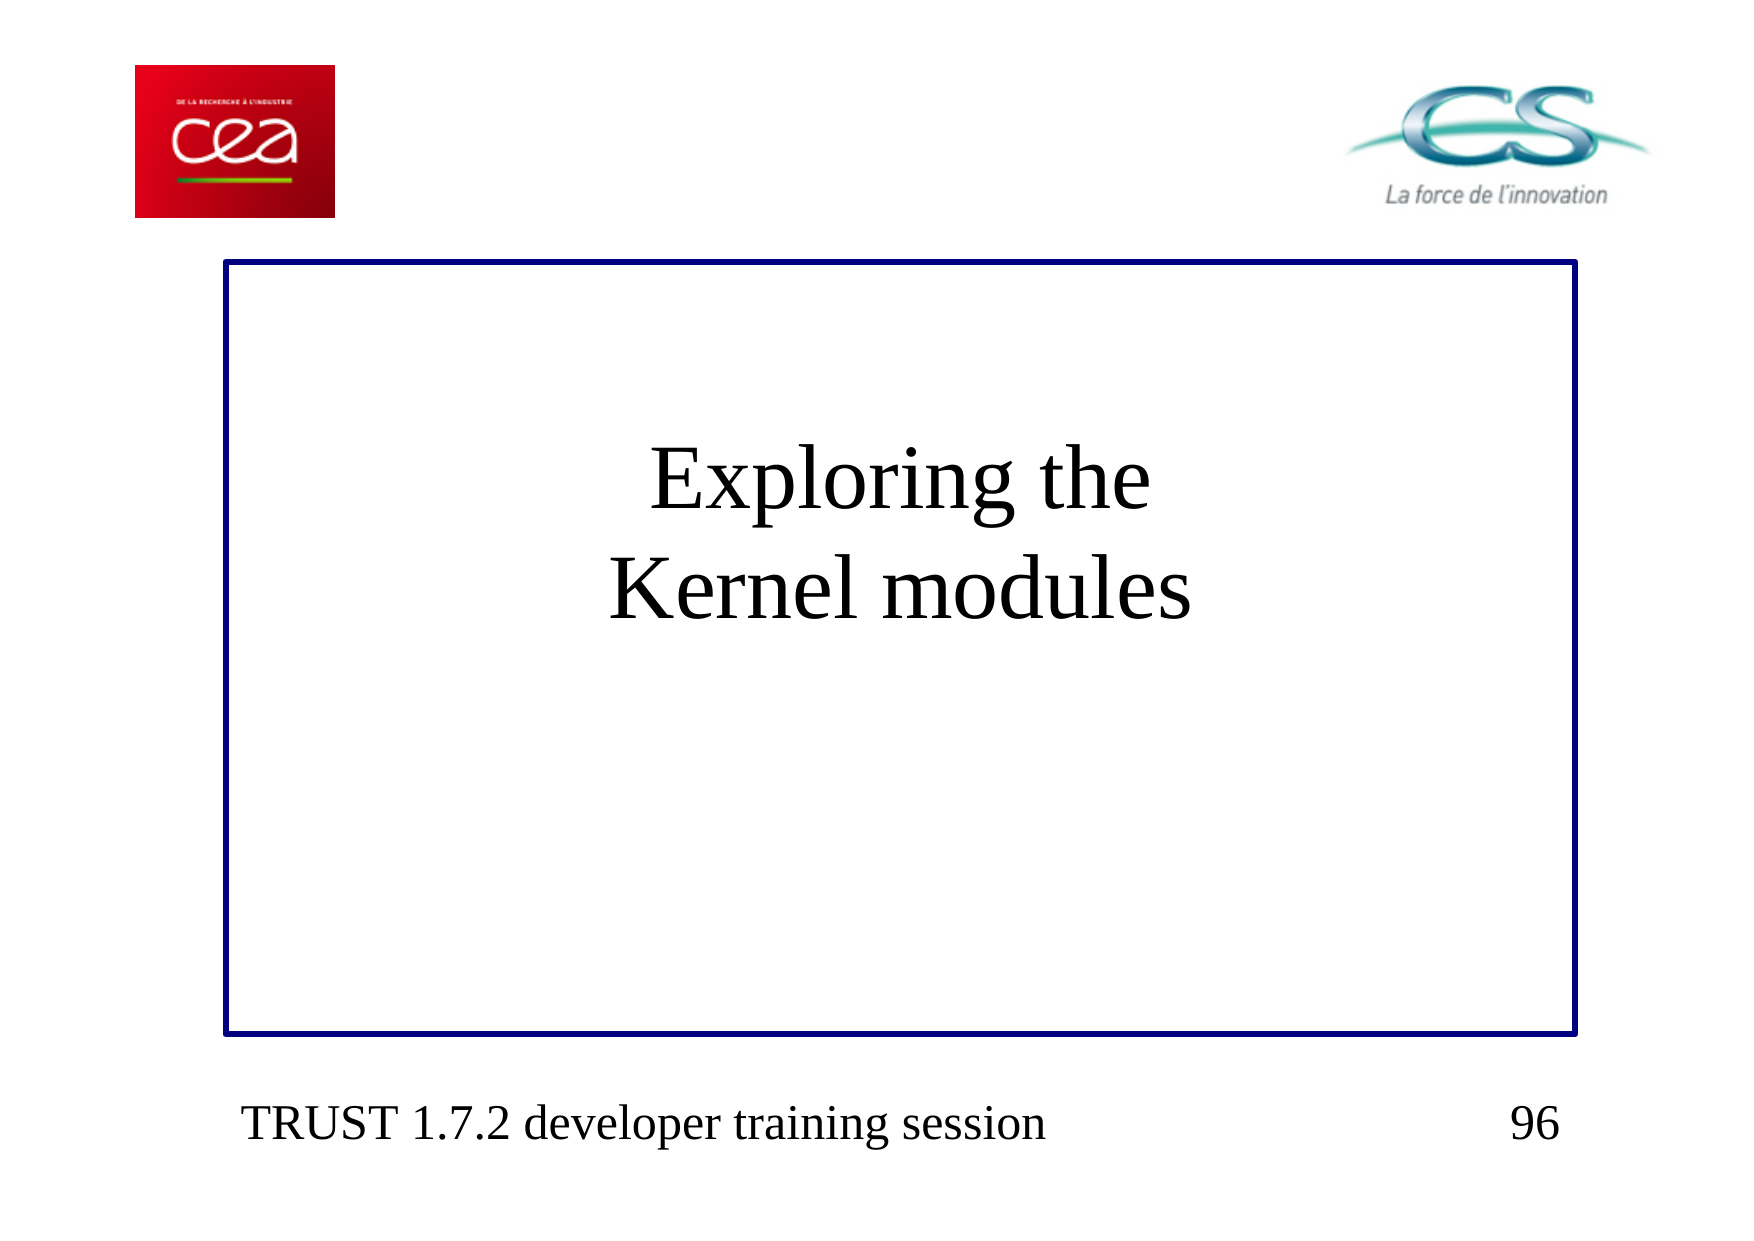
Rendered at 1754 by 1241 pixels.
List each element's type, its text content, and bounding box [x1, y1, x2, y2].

picture [1340, 73, 1662, 218]
title [225, 261, 1576, 408]
title [225, 645, 1576, 1035]
picture [135, 65, 335, 218]
title Exploring the Kernel modules [225, 408, 1577, 645]
